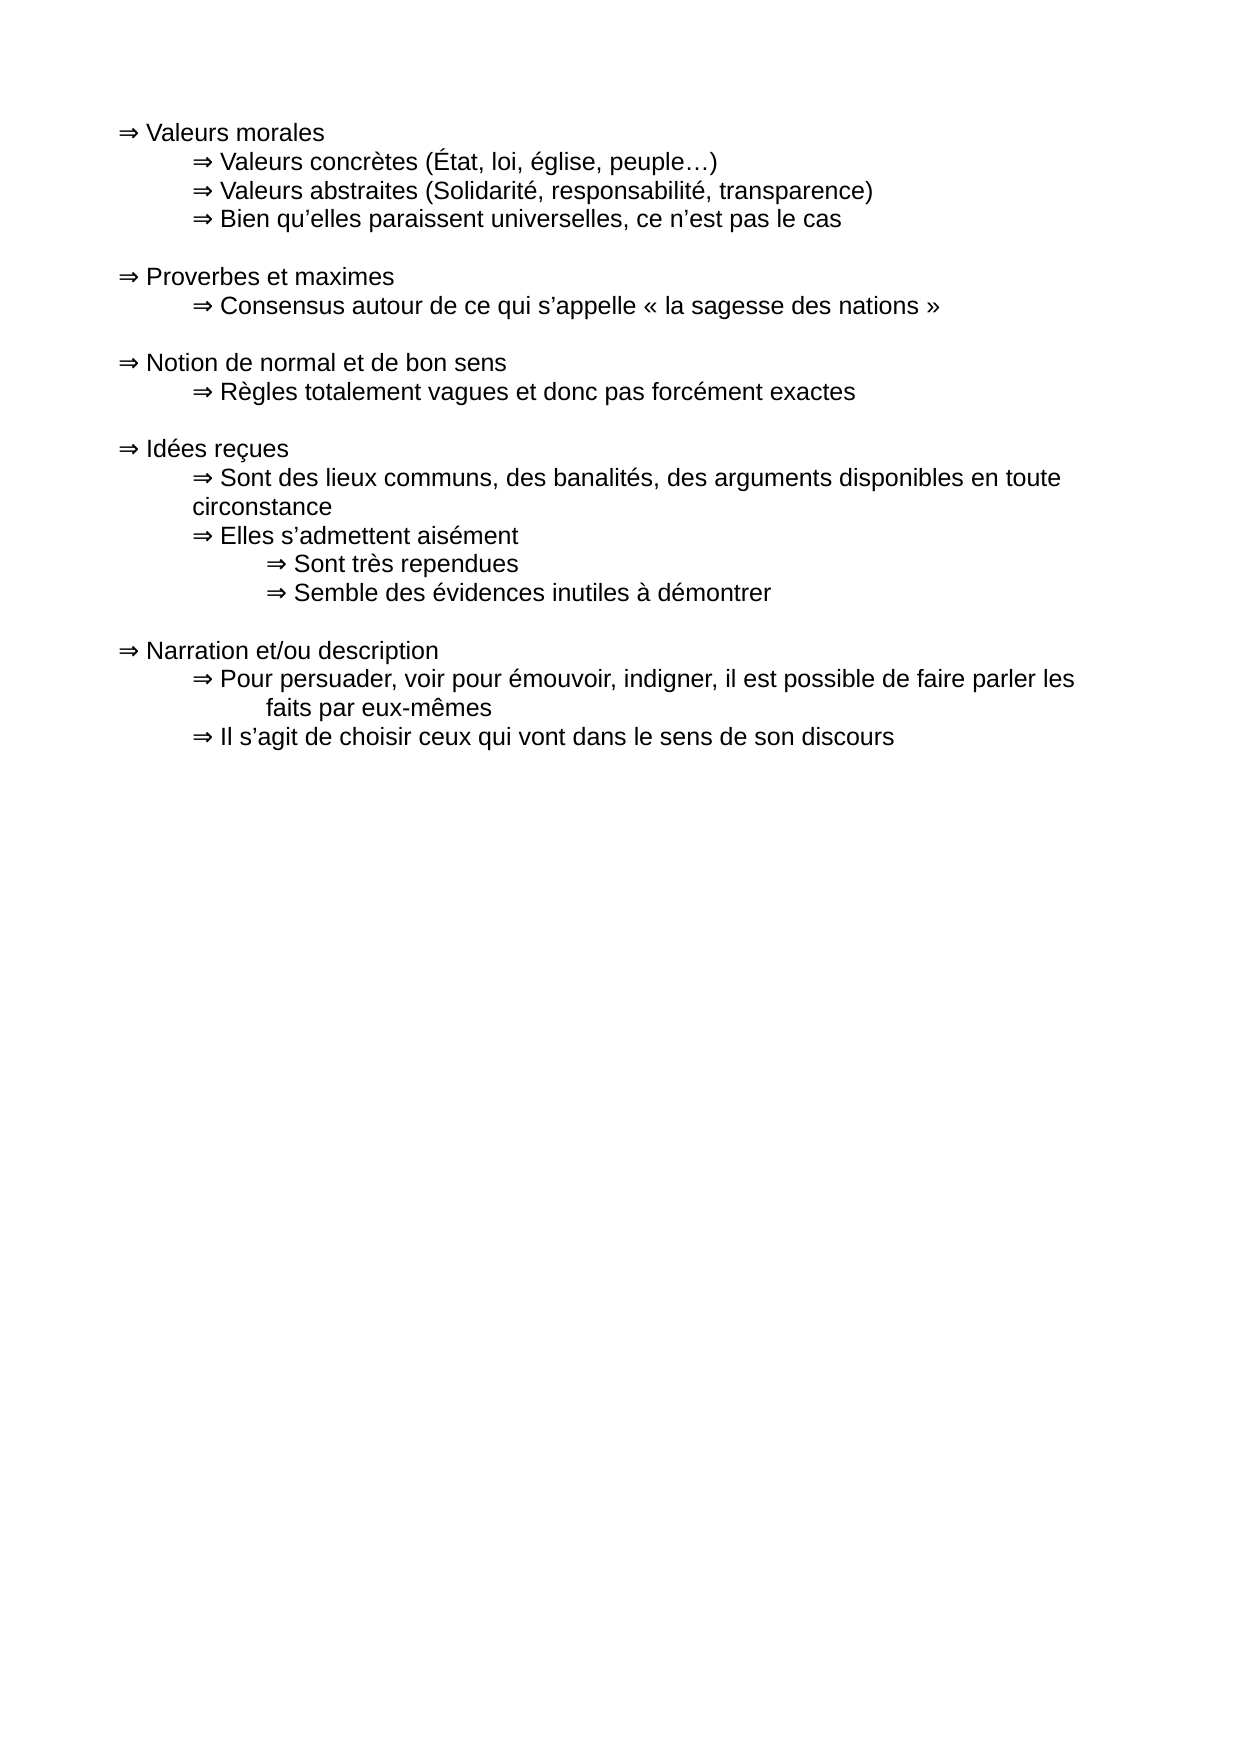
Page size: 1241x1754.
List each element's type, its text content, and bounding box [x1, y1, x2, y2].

text ⇒ Semble des évidences inutiles à démontrer [118, 578, 1122, 607]
text ⇒ Il s’agit de choisir ceux qui vont dans le sens de son discours [118, 722, 1122, 751]
text ⇒ Valeurs abstraites (Solidarité, responsabilité, transparence) [118, 176, 1122, 204]
text ⇒ Valeurs morales [118, 118, 1122, 147]
text ⇒ Sont des lieux communs, des banalités, des arguments disponibles en toute circonstance [118, 463, 1122, 521]
text ⇒ Elles s’admettent aisément [118, 521, 1122, 549]
text ⇒ Valeurs concrètes (État, loi, église, peuple…) [118, 147, 1122, 176]
text ⇒ Narration et/ou description [118, 636, 1122, 664]
text ⇒ Idées reçues [118, 434, 1122, 463]
text ⇒ Proverbes et maximes [118, 262, 1122, 291]
text ⇒ Sont très rependues [118, 549, 1122, 578]
text ⇒ Pour persuader, voir pour émouvoir, indigner, il est possible de faire parler les faits par eux-mêmes [118, 664, 1122, 722]
text ⇒ Règles totalement vagues et donc pas forcément exactes [118, 377, 1122, 406]
text ⇒ Bien qu’elles paraissent universelles, ce n’est pas le cas [118, 204, 1122, 233]
text ⇒ Notion de normal et de bon sens [118, 348, 1122, 377]
text ⇒ Consensus autour de ce qui s’appelle « la sagesse des nations » [118, 291, 1122, 319]
